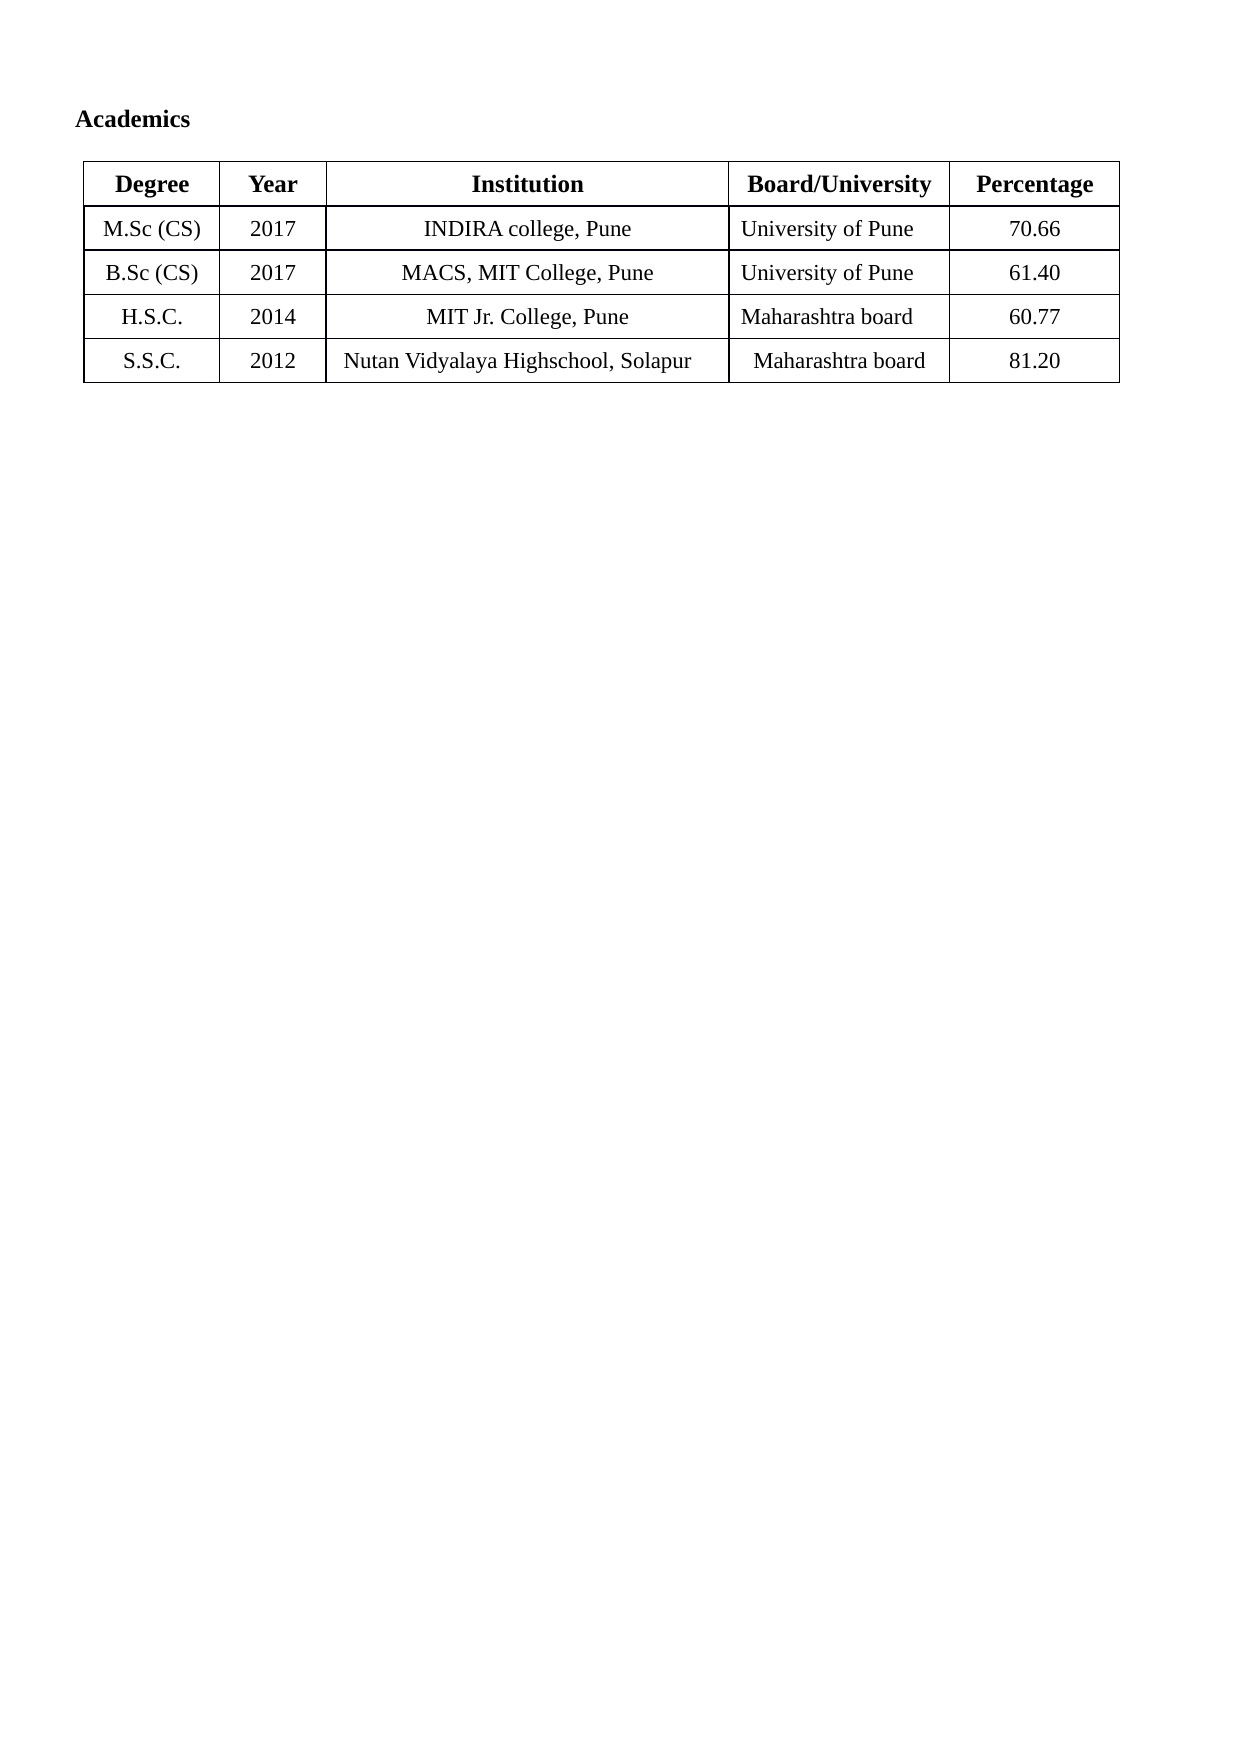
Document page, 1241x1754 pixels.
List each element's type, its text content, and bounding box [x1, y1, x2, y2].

table_cell 2017 [220, 251, 325, 293]
table_header Year [220, 162, 326, 205]
table_cell 60.77 [950, 295, 1119, 337]
table_cell Maharashtra board [730, 339, 949, 382]
table_cell H.S.C. [85, 295, 219, 337]
table_cell MACS, MIT College, Pune [327, 251, 728, 293]
table_cell 2012 [220, 339, 325, 382]
table_cell B.Sc (CS) [85, 251, 219, 293]
table_cell 61.40 [950, 251, 1119, 293]
table_cell Nutan Vidyalaya Highschool, Solapur [327, 339, 728, 382]
table_cell 2017 [220, 207, 325, 249]
table_cell University of Pune [730, 251, 949, 293]
table_cell 70.66 [950, 207, 1119, 249]
table_header Board/University [729, 162, 949, 205]
text Academics [75, 104, 1165, 132]
table_cell M.Sc (CS) [85, 207, 219, 249]
table_cell S.S.C. [85, 339, 219, 382]
table_cell 81.20 [950, 339, 1119, 382]
table_cell INDIRA college, Pune [327, 207, 728, 249]
table_cell 2014 [220, 295, 325, 337]
table_header Percentage [950, 162, 1119, 205]
table_header Degree [84, 162, 219, 205]
table_header Institution [327, 162, 728, 205]
table_cell Maharashtra board [730, 295, 949, 337]
table_cell MIT Jr. College, Pune [327, 295, 728, 337]
table_cell University of Pune [730, 207, 949, 249]
